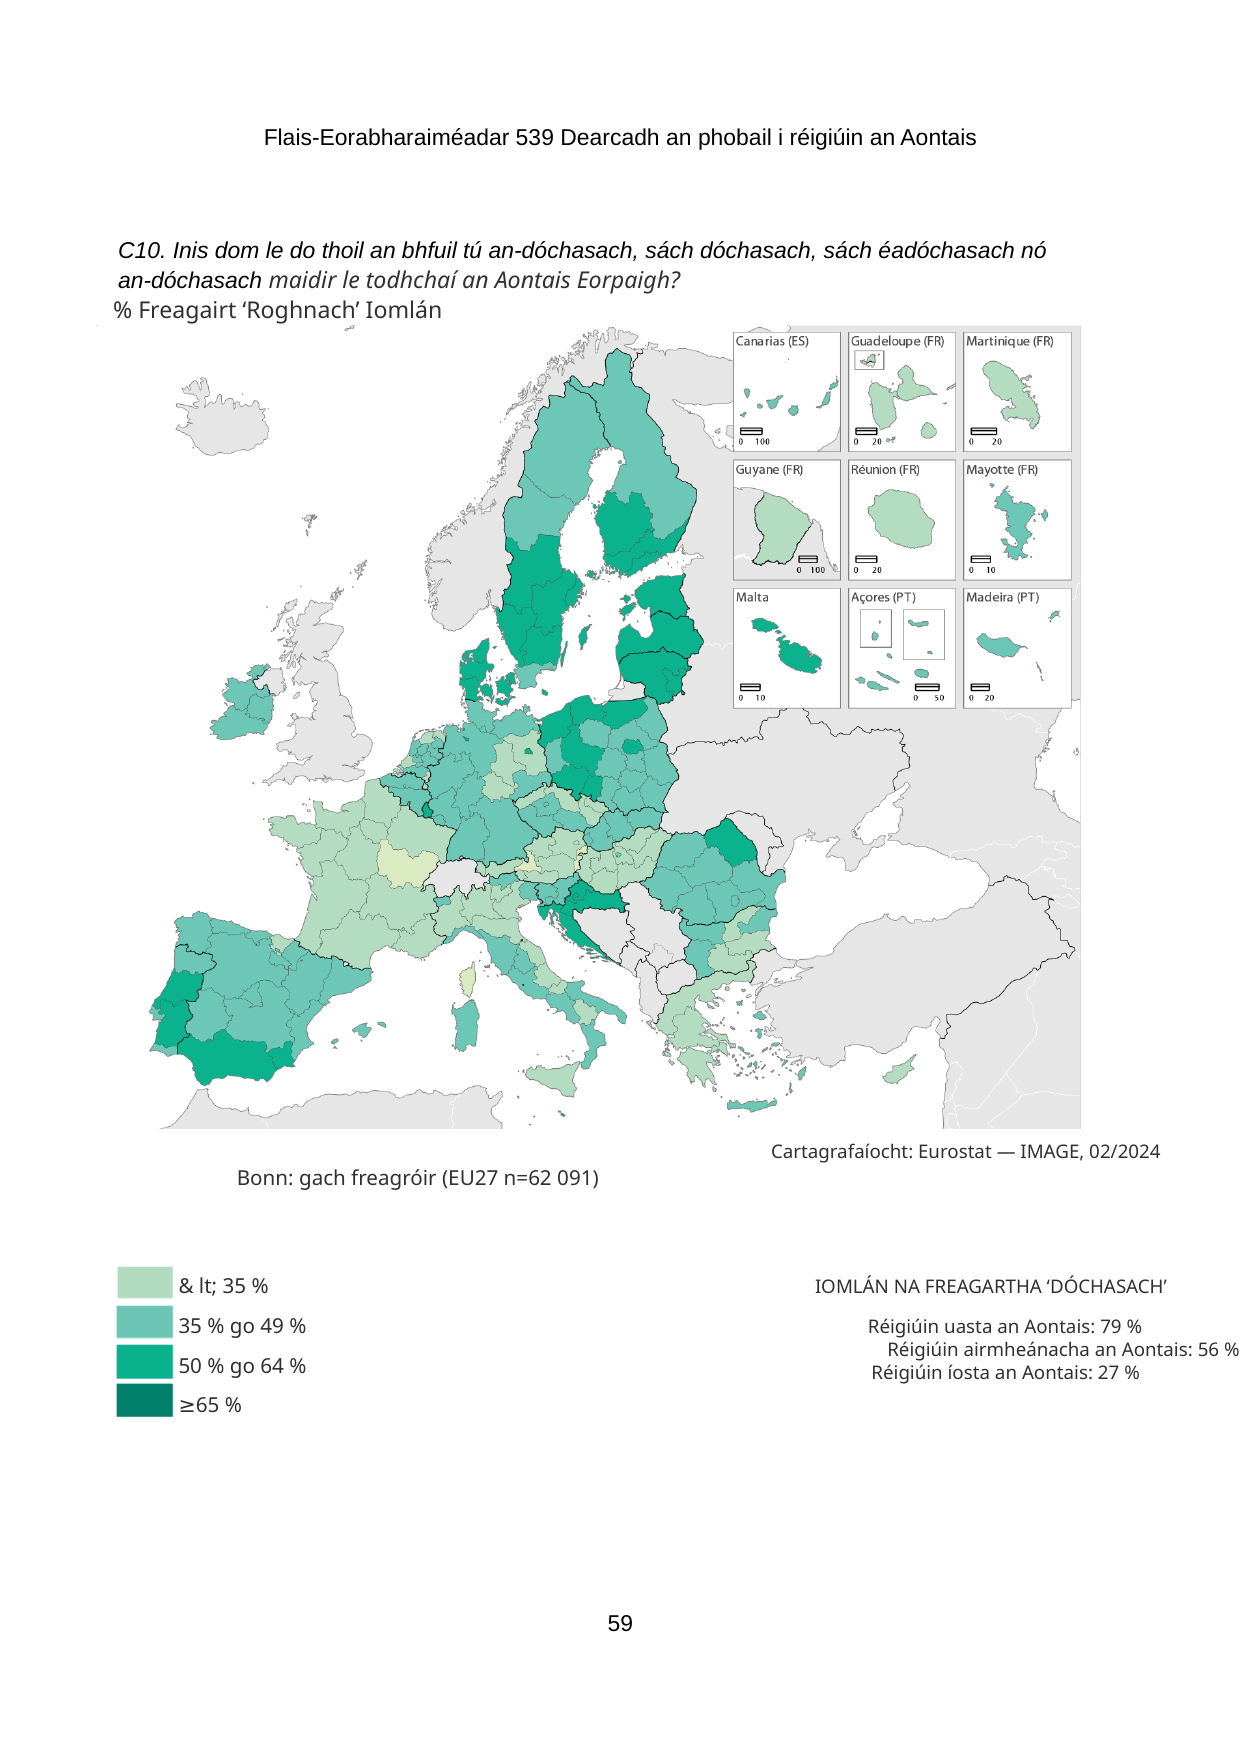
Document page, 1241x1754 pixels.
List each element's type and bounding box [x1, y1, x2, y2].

picture [118, 1267, 172, 1299]
picture [88, 321, 1088, 1129]
picture [117, 1345, 172, 1378]
picture [117, 1306, 172, 1339]
picture [117, 1384, 172, 1416]
